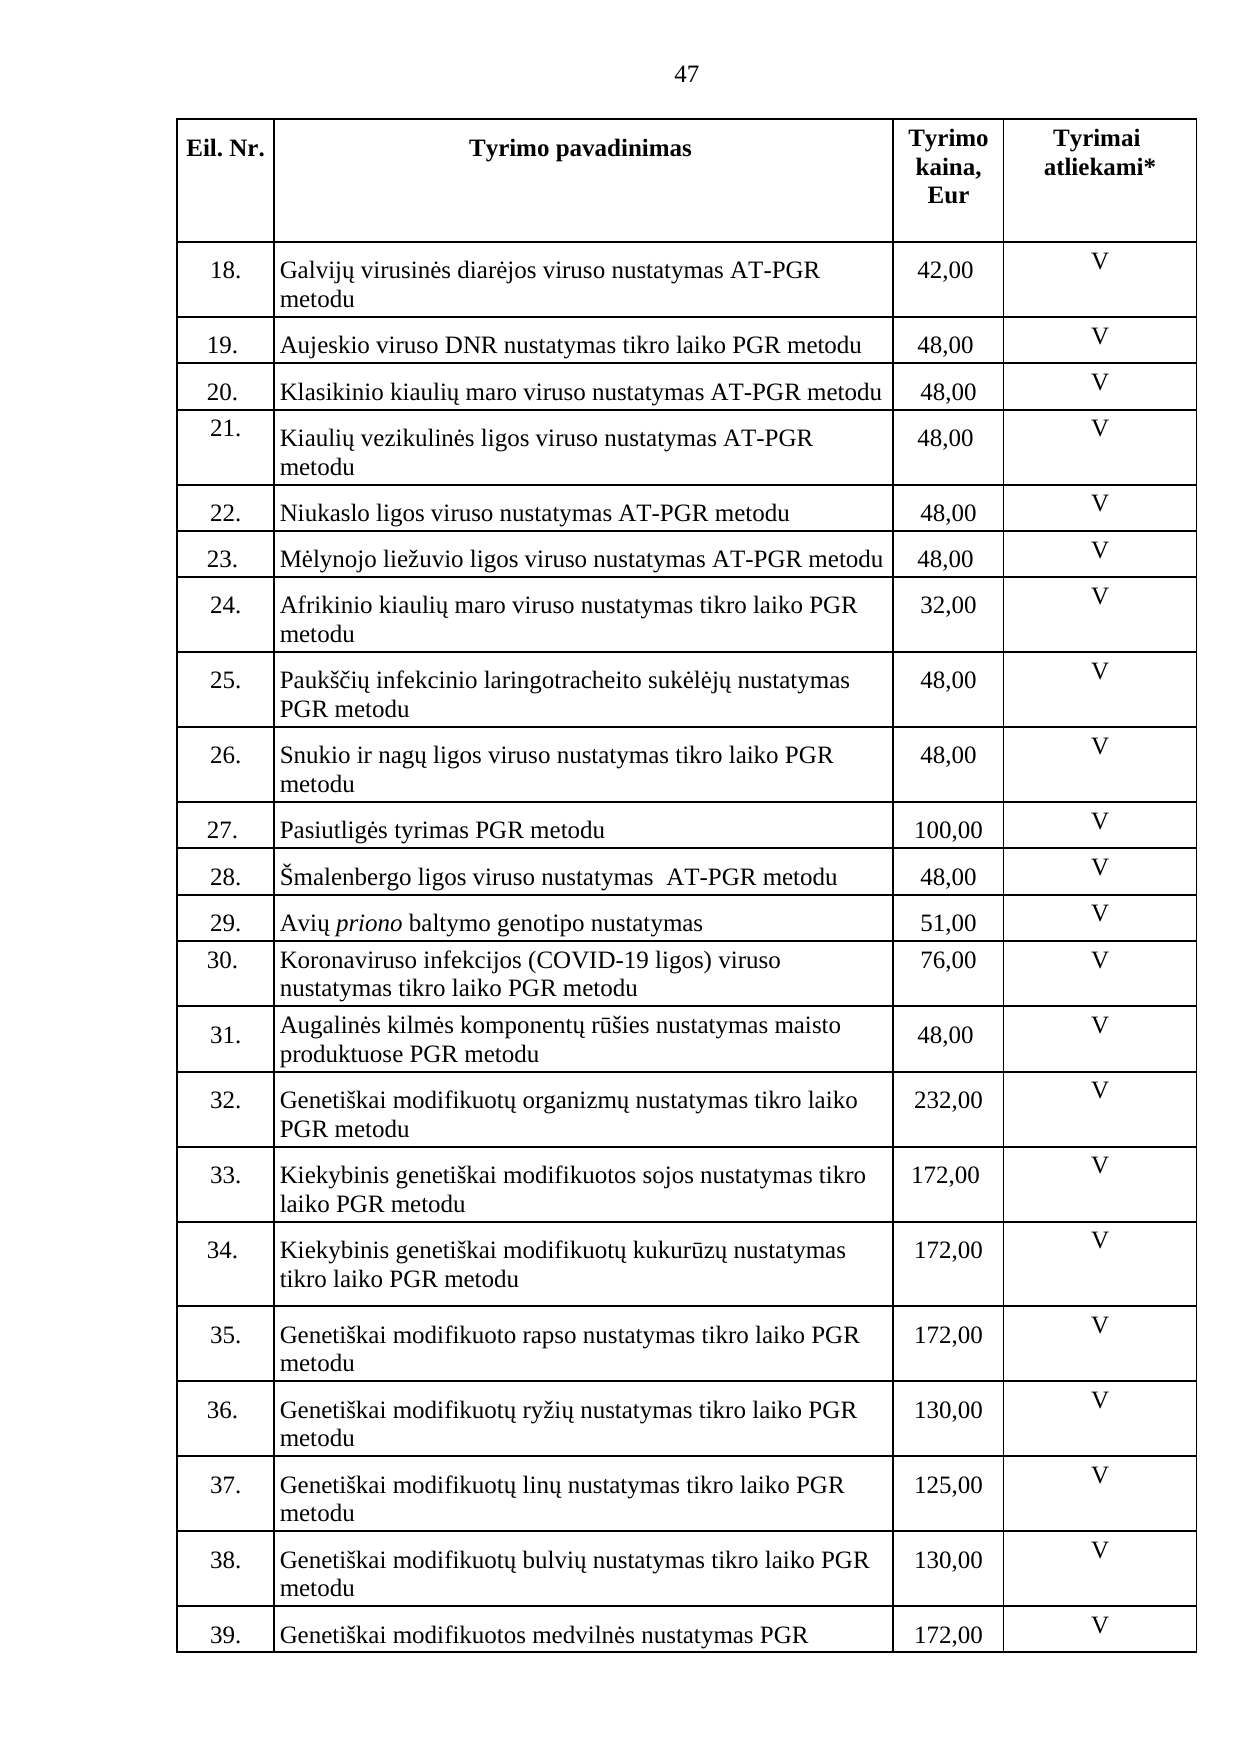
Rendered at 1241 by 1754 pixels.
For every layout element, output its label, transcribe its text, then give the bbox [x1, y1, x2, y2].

table_cell V [1004, 1607, 1196, 1651]
table_cell 37. [178, 1457, 273, 1530]
table_cell Mėlynojo liežuvio ligos viruso nustatymas AT-PGR metodu [275, 532, 892, 576]
table_cell V [1004, 1073, 1196, 1146]
table_cell Augalinės kilmės komponentų rūšies nustatymas maisto produktuose PGR metodu [275, 1007, 892, 1071]
table_header Eil. Nr. [178, 120, 273, 241]
table_cell 130,00 [894, 1532, 1003, 1605]
table_cell V [1004, 849, 1196, 893]
table_cell 48,00 [894, 318, 1003, 362]
table_cell 36. [178, 1382, 273, 1455]
table_cell V [1004, 243, 1196, 316]
table_cell V [1004, 896, 1196, 940]
table_cell V [1004, 1007, 1196, 1071]
table_cell V [1004, 942, 1196, 1005]
table_cell 172,00 [894, 1307, 1003, 1380]
table_cell Paukščių infekcinio laringotracheito sukėlėjų nustatymas PGR metodu [275, 653, 892, 726]
table_cell Galvijų virusinės diarėjos viruso nustatymas AT-PGR metodu [275, 243, 892, 316]
table_cell Aujeskio viruso DNR nustatymas tikro laiko PGR metodu [275, 318, 892, 362]
table_cell 48,00 [894, 532, 1003, 576]
table_cell Snukio ir nagų ligos viruso nustatymas tikro laiko PGR metodu [275, 728, 892, 801]
table_cell 48,00 [894, 411, 1003, 483]
table_header Tyrimo kaina, Eur [894, 120, 1003, 241]
table_cell 48,00 [894, 364, 1003, 408]
table_header Tyrimai atliekami* [1004, 120, 1196, 241]
table_cell 19. [178, 318, 273, 362]
table_cell 130,00 [894, 1382, 1003, 1455]
table_cell 28. [178, 849, 273, 893]
table_cell 48,00 [894, 728, 1003, 801]
table_cell Koronaviruso infekcijos (COVID-19 ligos) viruso nustatymas tikro laiko PGR metodu [275, 942, 892, 1005]
table_header Tyrimo pavadinimas [275, 120, 892, 241]
table_cell V [1004, 1307, 1196, 1380]
table_cell 25. [178, 653, 273, 726]
table_cell 27. [178, 803, 273, 847]
table_cell 39. [178, 1607, 273, 1651]
table_cell 232,00 [894, 1073, 1003, 1146]
table_cell 22. [178, 486, 273, 530]
table_cell Genetiškai modifikuotų organizmų nustatymas tikro laiko PGR metodu [275, 1073, 892, 1146]
table_cell 24. [178, 578, 273, 651]
table_cell 172,00 [894, 1223, 1003, 1305]
table_cell V [1004, 1382, 1196, 1455]
table_cell V [1004, 803, 1196, 847]
table_cell 48,00 [894, 486, 1003, 530]
table_cell V [1004, 578, 1196, 651]
table_cell V [1004, 532, 1196, 576]
table_cell 38. [178, 1532, 273, 1605]
table_cell Genetiškai modifikuotų ryžių nustatymas tikro laiko PGR metodu [275, 1382, 892, 1455]
table_cell 51,00 [894, 896, 1003, 940]
table_cell 48,00 [894, 849, 1003, 893]
table_cell 31. [178, 1007, 273, 1071]
table_cell 125,00 [894, 1457, 1003, 1530]
table_cell 26. [178, 728, 273, 801]
table_cell 18. [178, 243, 273, 316]
table_cell Genetiškai modifikuoto rapso nustatymas tikro laiko PGR metodu [275, 1307, 892, 1380]
table_cell 172,00 [894, 1607, 1003, 1651]
table_cell Šmalenbergo ligos viruso nustatymas AT-PGR metodu [275, 849, 892, 893]
table_cell 32,00 [894, 578, 1003, 651]
table_cell Afrikinio kiaulių maro viruso nustatymas tikro laiko PGR metodu [275, 578, 892, 651]
table_cell 32. [178, 1073, 273, 1146]
table_cell Kiaulių vezikulinės ligos viruso nustatymas AT-PGR metodu [275, 411, 892, 483]
table_cell 172,00 [894, 1148, 1003, 1221]
table_cell 48,00 [894, 653, 1003, 726]
table_cell V [1004, 411, 1196, 483]
table_cell Genetiškai modifikuotų linų nustatymas tikro laiko PGR metodu [275, 1457, 892, 1530]
table_cell 23. [178, 532, 273, 576]
table_cell V [1004, 1532, 1196, 1605]
table_cell Genetiškai modifikuotų bulvių nustatymas tikro laiko PGR metodu [275, 1532, 892, 1605]
table_cell 34. [178, 1223, 273, 1305]
table_cell 100,00 [894, 803, 1003, 847]
table_cell V [1004, 1148, 1196, 1221]
table_cell V [1004, 653, 1196, 726]
table_cell Genetiškai modifikuotos medvilnės nustatymas PGR [275, 1607, 892, 1651]
table_cell Kiekybinis genetiškai modifikuotų kukurūzų nustatymas tikro laiko PGR metodu [275, 1223, 892, 1305]
table_cell Pasiutligės tyrimas PGR metodu [275, 803, 892, 847]
table_cell V [1004, 1223, 1196, 1305]
table_cell Avių priono baltymo genotipo nustatymas [275, 896, 892, 940]
table_cell 21. [178, 411, 273, 483]
table_cell 20. [178, 364, 273, 408]
table_cell 35. [178, 1307, 273, 1380]
table_cell 76,00 [894, 942, 1003, 1005]
table_cell 29. [178, 896, 273, 940]
table_cell 33. [178, 1148, 273, 1221]
table_cell V [1004, 486, 1196, 530]
table_cell V [1004, 728, 1196, 801]
table_cell Kiekybinis genetiškai modifikuotos sojos nustatymas tikro laiko PGR metodu [275, 1148, 892, 1221]
table_cell 42,00 [894, 243, 1003, 316]
table_cell 30. [178, 942, 273, 1005]
table_cell V [1004, 318, 1196, 362]
table_cell Klasikinio kiaulių maro viruso nustatymas AT-PGR metodu [275, 364, 892, 408]
table_cell V [1004, 364, 1196, 408]
table_cell 48,00 [894, 1007, 1003, 1071]
table_cell V [1004, 1457, 1196, 1530]
table_cell Niukaslo ligos viruso nustatymas AT-PGR metodu [275, 486, 892, 530]
